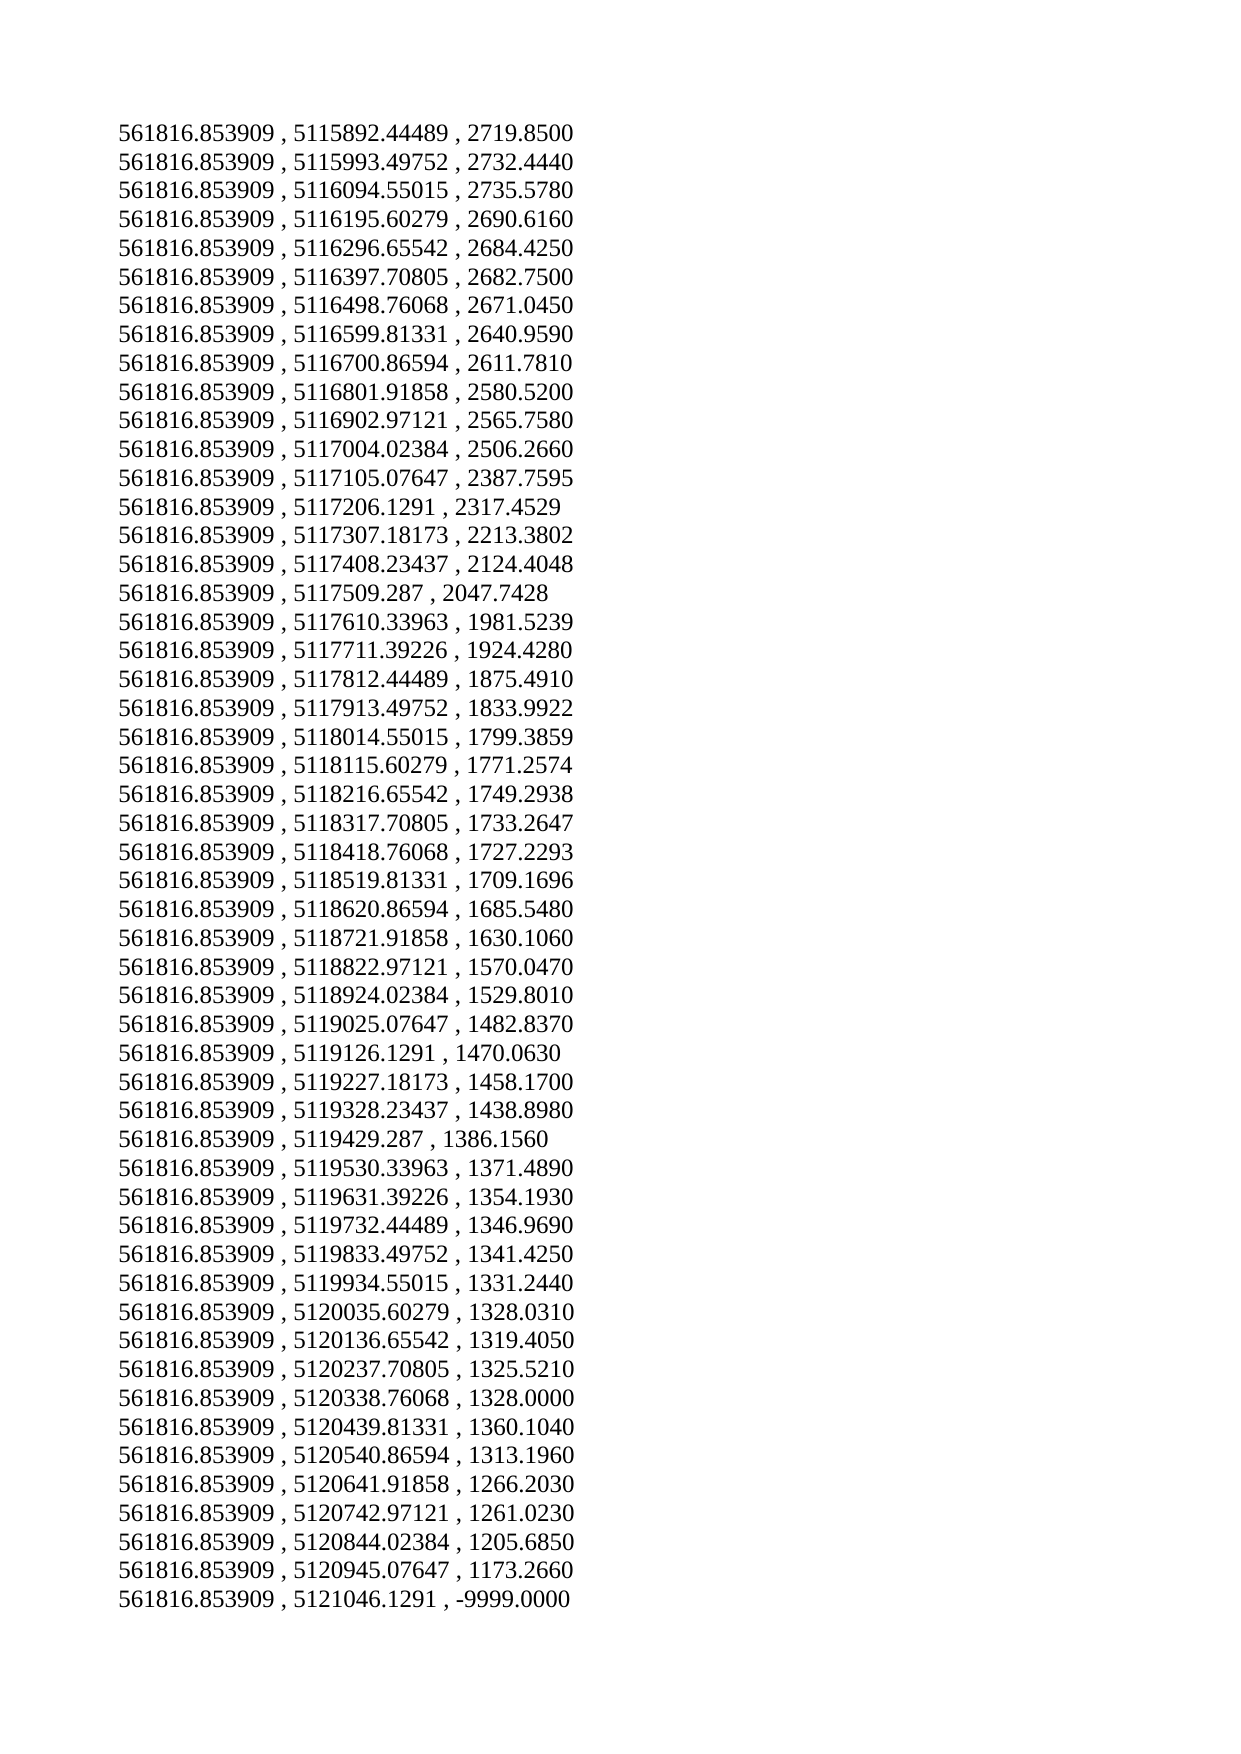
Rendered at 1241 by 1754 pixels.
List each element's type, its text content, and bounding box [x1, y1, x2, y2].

text 561816.853909 , 5119934.55015 , 1331.2440 [118, 1268, 1122, 1297]
text 561816.853909 , 5117711.39226 , 1924.4280 [118, 636, 1122, 664]
text 561816.853909 , 5119429.287 , 1386.1560 [118, 1124, 1122, 1153]
text 561816.853909 , 5119833.49752 , 1341.4250 [118, 1239, 1122, 1268]
text 561816.853909 , 5120237.70805 , 1325.5210 [118, 1354, 1122, 1383]
text 561816.853909 , 5118317.70805 , 1733.2647 [118, 808, 1122, 837]
text 561816.853909 , 5115993.49752 , 2732.4440 [118, 147, 1122, 176]
text 561816.853909 , 5118924.02384 , 1529.8010 [118, 981, 1122, 1009]
text 561816.853909 , 5117913.49752 , 1833.9922 [118, 693, 1122, 722]
text 561816.853909 , 5119732.44489 , 1346.9690 [118, 1211, 1122, 1239]
text 561816.853909 , 5115892.44489 , 2719.8500 [118, 118, 1122, 147]
text 561816.853909 , 5120945.07647 , 1173.2660 [118, 1556, 1122, 1584]
text 561816.853909 , 5118216.65542 , 1749.2938 [118, 779, 1122, 808]
text 561816.853909 , 5119025.07647 , 1482.8370 [118, 1009, 1122, 1038]
text 561816.853909 , 5121046.1291 , -9999.0000 [118, 1584, 1122, 1613]
text 561816.853909 , 5116700.86594 , 2611.7810 [118, 348, 1122, 377]
text 561816.853909 , 5117408.23437 , 2124.4048 [118, 549, 1122, 578]
text 561816.853909 , 5119328.23437 , 1438.8980 [118, 1096, 1122, 1124]
text 561816.853909 , 5117509.287 , 2047.7428 [118, 578, 1122, 607]
text 561816.853909 , 5117610.33963 , 1981.5239 [118, 607, 1122, 636]
text 561816.853909 , 5120641.91858 , 1266.2030 [118, 1469, 1122, 1498]
text 561816.853909 , 5118721.91858 , 1630.1060 [118, 923, 1122, 952]
text 561816.853909 , 5120035.60279 , 1328.0310 [118, 1297, 1122, 1326]
text 561816.853909 , 5117812.44489 , 1875.4910 [118, 664, 1122, 693]
text 561816.853909 , 5118822.97121 , 1570.0470 [118, 952, 1122, 981]
text 561816.853909 , 5120540.86594 , 1313.1960 [118, 1441, 1122, 1469]
text 561816.853909 , 5117307.18173 , 2213.3802 [118, 521, 1122, 549]
text 561816.853909 , 5117105.07647 , 2387.7595 [118, 463, 1122, 492]
text 561816.853909 , 5117004.02384 , 2506.2660 [118, 434, 1122, 463]
text 561816.853909 , 5120742.97121 , 1261.0230 [118, 1498, 1122, 1527]
text 561816.853909 , 5116902.97121 , 2565.7580 [118, 406, 1122, 434]
text 561816.853909 , 5116599.81331 , 2640.9590 [118, 319, 1122, 348]
text 561816.853909 , 5118620.86594 , 1685.5480 [118, 894, 1122, 923]
text 561816.853909 , 5120136.65542 , 1319.4050 [118, 1326, 1122, 1354]
text 561816.853909 , 5117206.1291 , 2317.4529 [118, 492, 1122, 521]
text 561816.853909 , 5119126.1291 , 1470.0630 [118, 1038, 1122, 1067]
text 561816.853909 , 5116801.91858 , 2580.5200 [118, 377, 1122, 406]
text 561816.853909 , 5116195.60279 , 2690.6160 [118, 204, 1122, 233]
text 561816.853909 , 5118115.60279 , 1771.2574 [118, 751, 1122, 779]
text 561816.853909 , 5119227.18173 , 1458.1700 [118, 1067, 1122, 1096]
text 561816.853909 , 5120439.81331 , 1360.1040 [118, 1412, 1122, 1441]
text 561816.853909 , 5120338.76068 , 1328.0000 [118, 1383, 1122, 1412]
text 561816.853909 , 5118418.76068 , 1727.2293 [118, 837, 1122, 866]
text 561816.853909 , 5119631.39226 , 1354.1930 [118, 1182, 1122, 1211]
text 561816.853909 , 5116498.76068 , 2671.0450 [118, 291, 1122, 319]
text 561816.853909 , 5116296.65542 , 2684.4250 [118, 233, 1122, 262]
text 561816.853909 , 5116397.70805 , 2682.7500 [118, 262, 1122, 291]
text 561816.853909 , 5118519.81331 , 1709.1696 [118, 866, 1122, 894]
text 561816.853909 , 5118014.55015 , 1799.3859 [118, 722, 1122, 751]
text 561816.853909 , 5116094.55015 , 2735.5780 [118, 176, 1122, 204]
text 561816.853909 , 5119530.33963 , 1371.4890 [118, 1153, 1122, 1182]
text 561816.853909 , 5120844.02384 , 1205.6850 [118, 1527, 1122, 1556]
